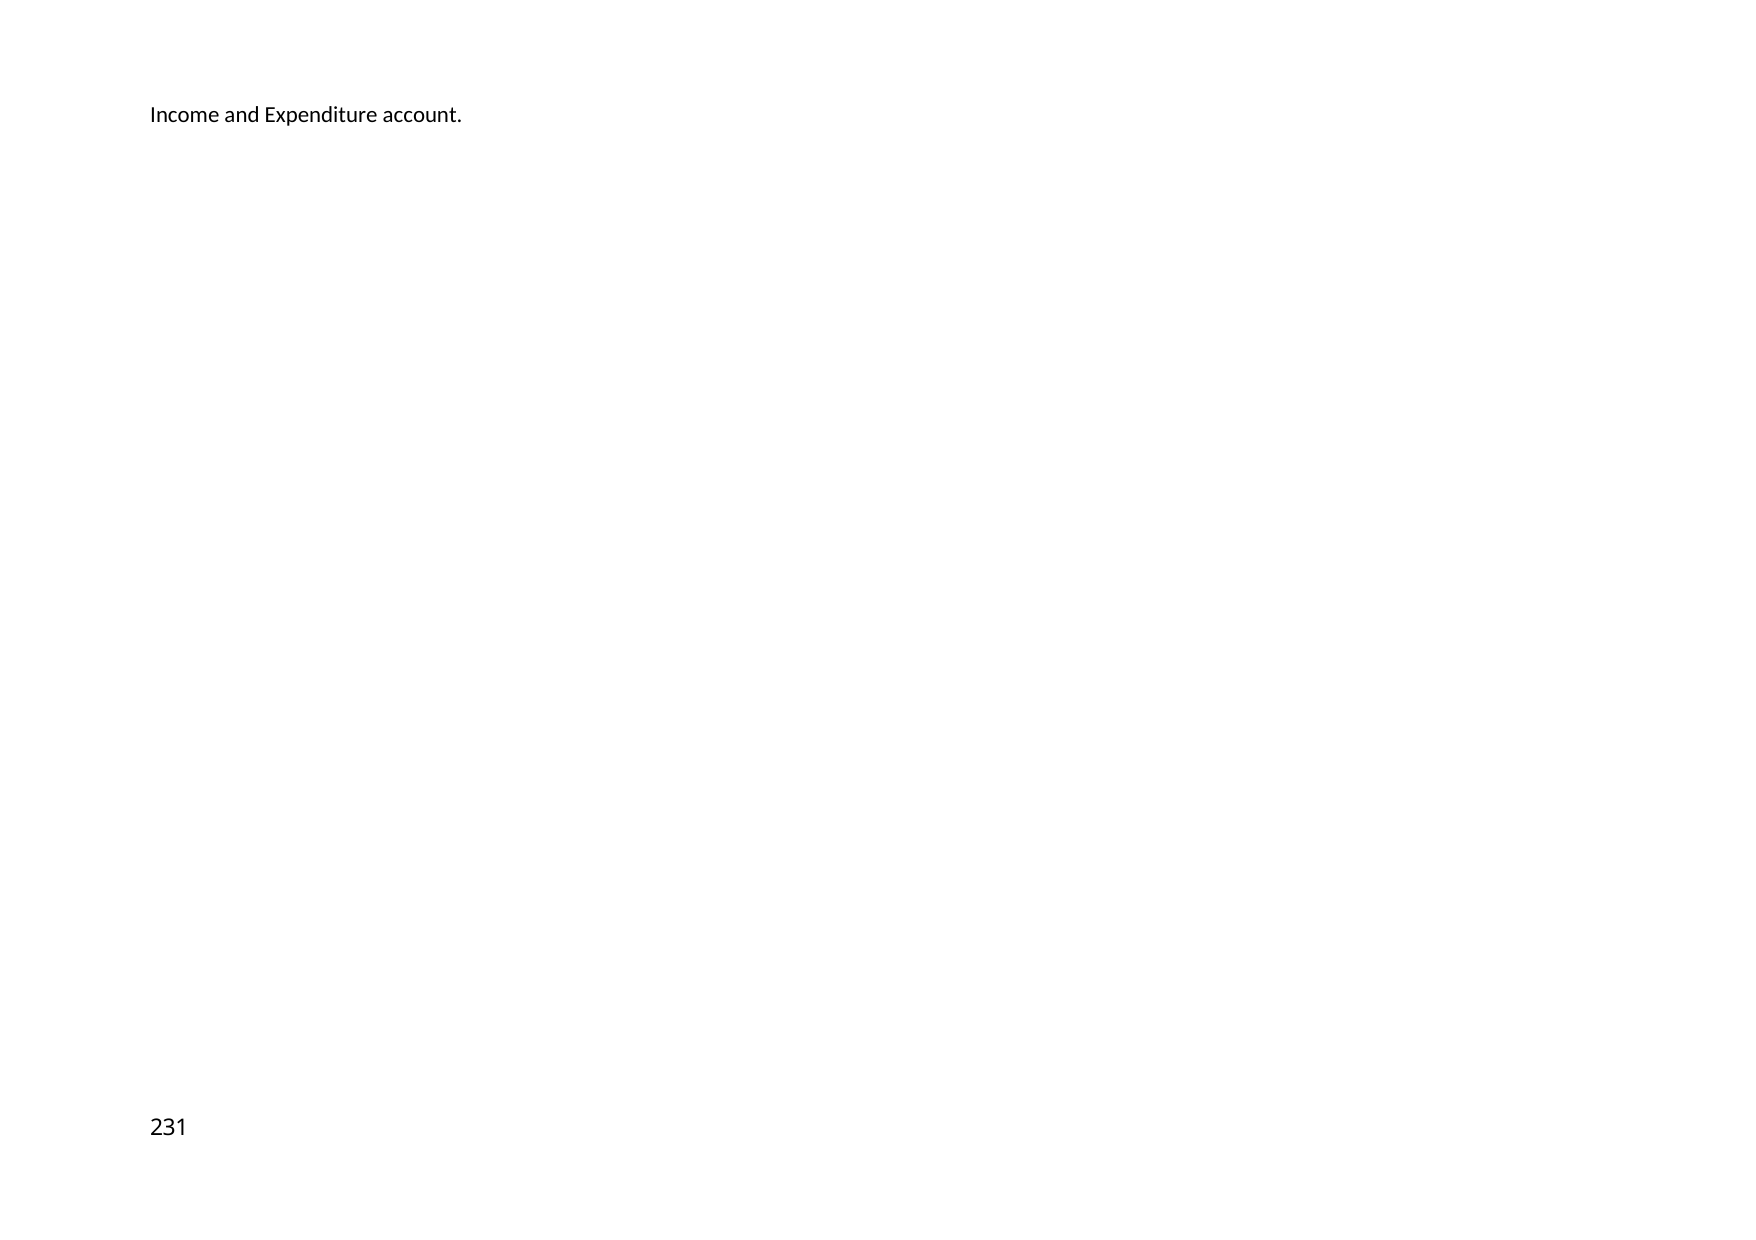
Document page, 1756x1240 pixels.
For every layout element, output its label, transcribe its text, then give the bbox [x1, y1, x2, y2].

text Income and Expenditure account. [150, 100, 1607, 128]
